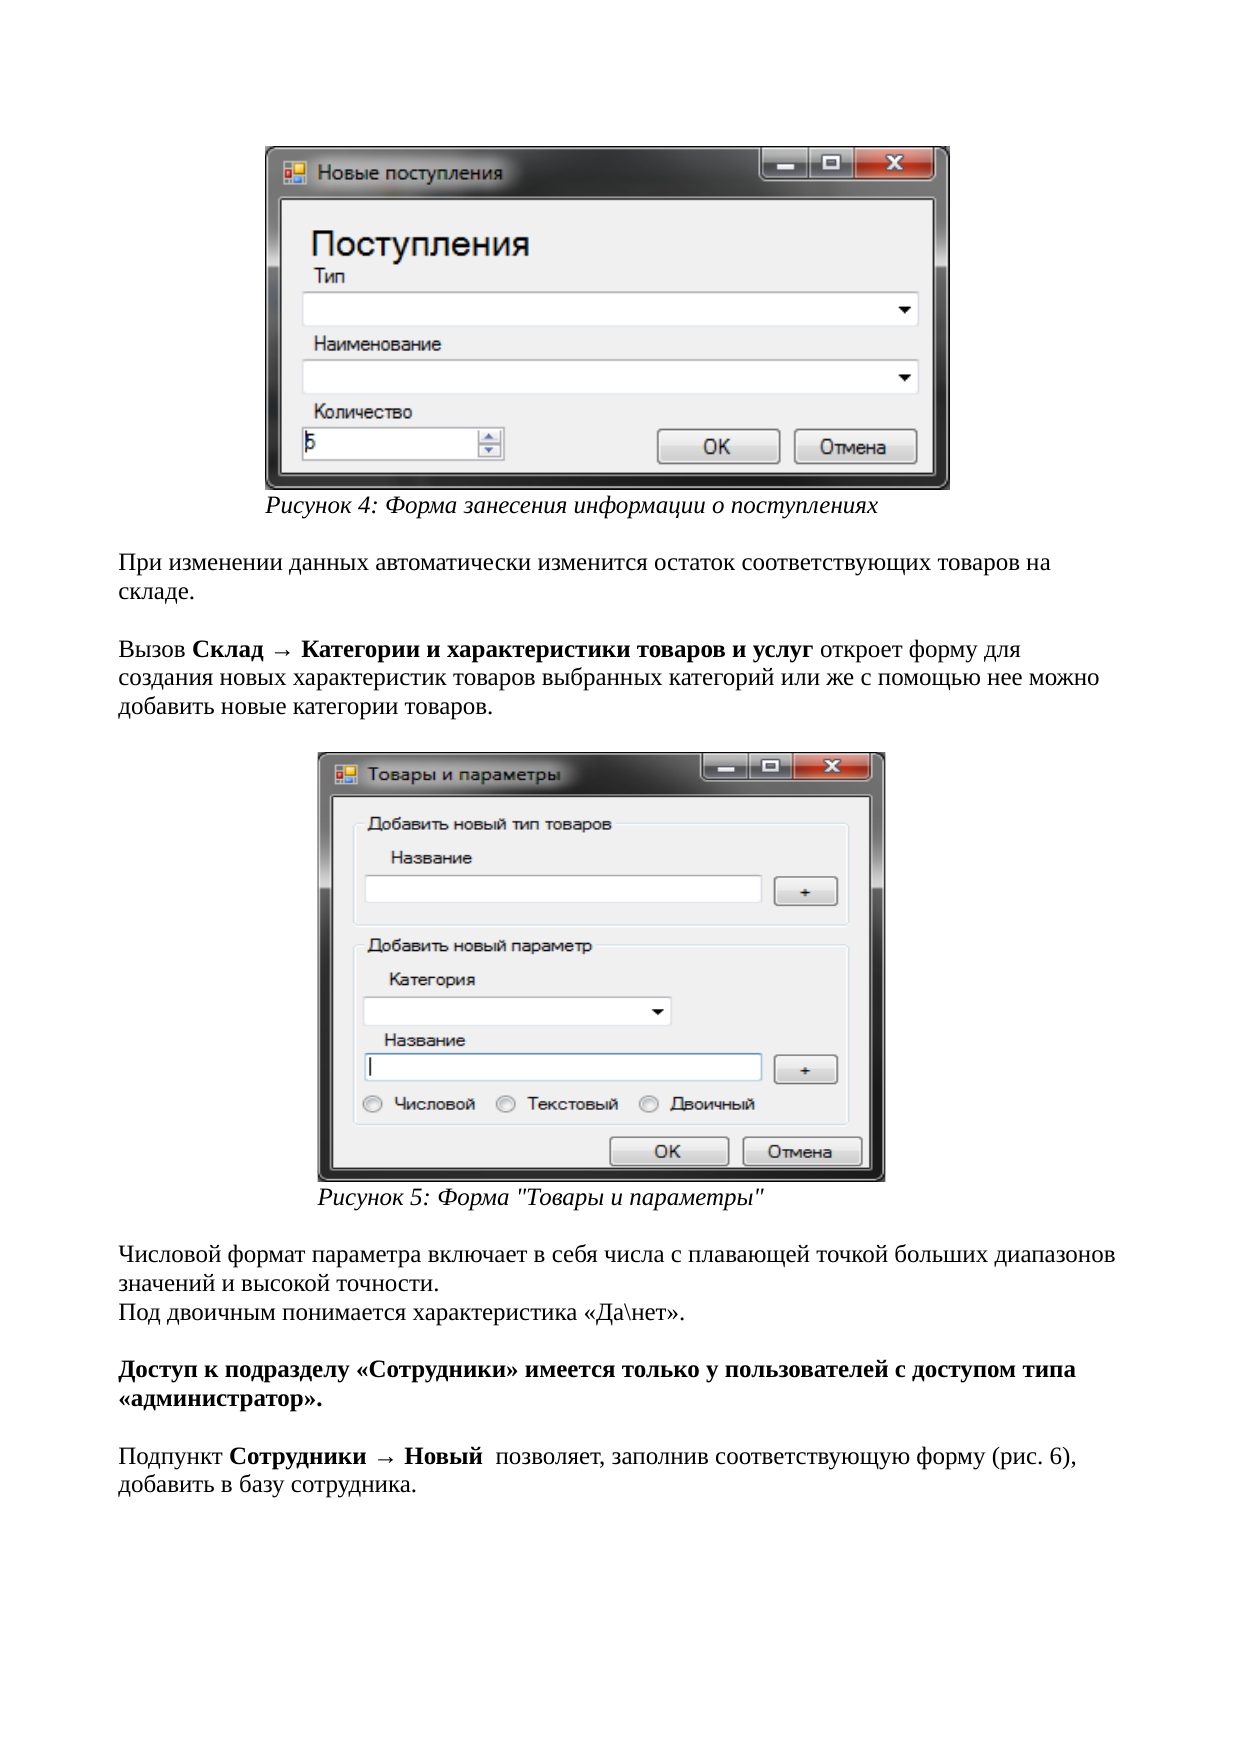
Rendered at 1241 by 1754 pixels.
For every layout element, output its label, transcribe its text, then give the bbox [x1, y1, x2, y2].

text Под двоичным понимается характеристика «Да\нет». [118, 1297, 1122, 1326]
text Доступ к подразделу «Сотрудники» имеется только у пользователей с доступом типа «администратор». [118, 1354, 1122, 1412]
picture [317, 752, 886, 1182]
text При изменении данных автоматически изменится остаток соответствующих товаров на складе. [118, 547, 1122, 605]
picture [265, 146, 950, 490]
text Подпункт Сотрудники → Новый позволяет, заполнив соответствующую форму (рис. 6), добавить в базу сотрудника. [118, 1441, 1122, 1498]
text Рисунок 4: Форма занесения информации о поступлениях [265, 490, 950, 519]
text Вызов Склад → Категории и характеристики товаров и услуг откроет форму для создания новых характеристик товаров выбранных категорий или же с помощью нее можно добавить новые категории товаров. [118, 634, 1122, 720]
text Рисунок 5: Форма "Товары и параметры" [317, 1182, 885, 1211]
text Числовой формат параметра включает в себя числа с плавающей точкой больших диапазонов значений и высокой точности. [118, 1239, 1122, 1297]
